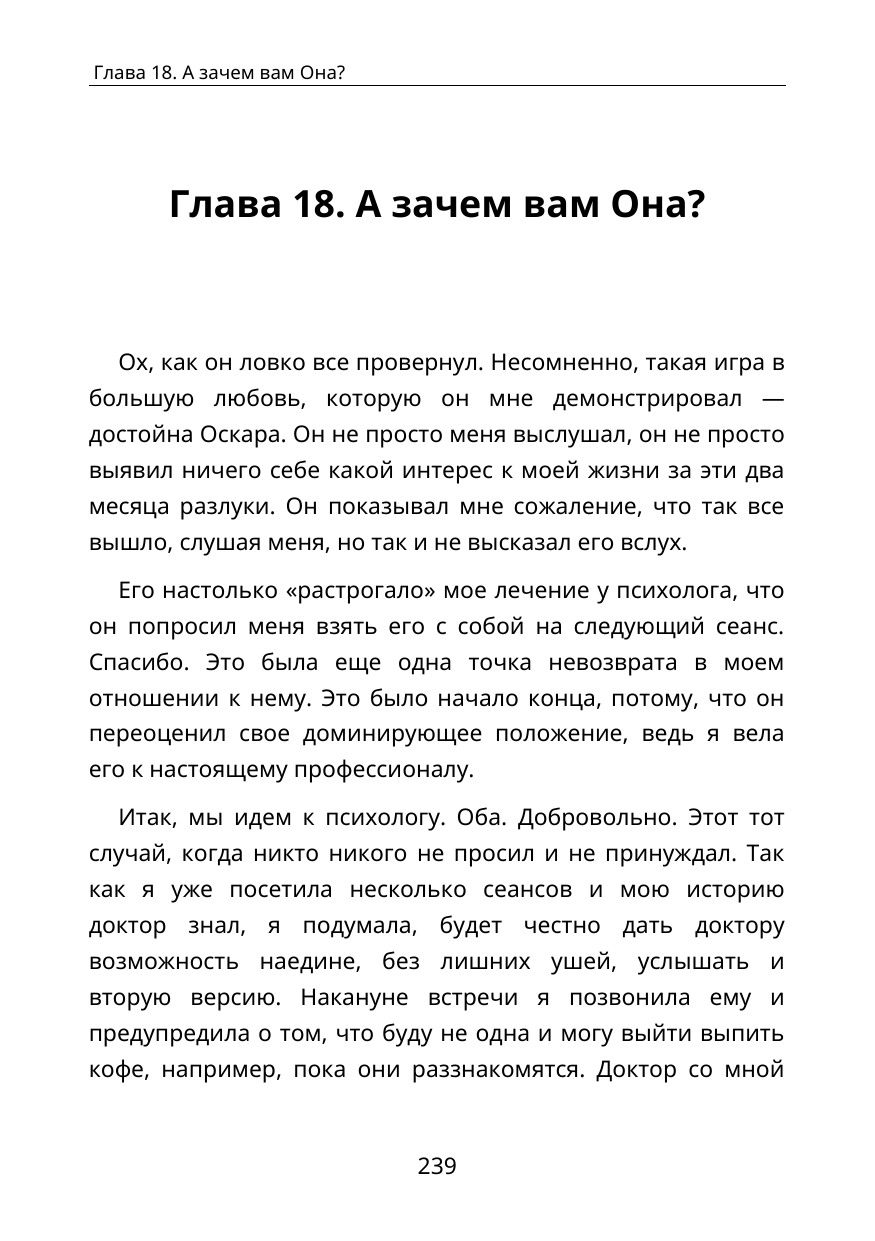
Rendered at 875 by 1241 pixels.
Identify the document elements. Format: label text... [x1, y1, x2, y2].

text Итак, мы идем к психологу. Оба. Добровольно. Этот тот случай, когда никто никого не просил и не принуждал. Так как я уже посетила несколько сеансов и мою историю доктор знал, я подумала, будет честно дать доктору возможность наедине, без лишних ушей, услышать и вторую версию. Накануне встречи я позвонила ему и предупредила о том, что буду не одна и могу выйти выпить кофе, например, пока они раззнакомятся. Доктор со мной [88, 801, 786, 1084]
subtitle Глава 18. А зачем вам Она? [88, 177, 786, 228]
text Его настолько «растрогало» мое лечение у психолога, что он попросил меня взять его с собой на следующий сеанс. Спасибо. Это была еще одна точка невозврата в моем отношении к нему. Это было начало конца, потому, что он переоценил свое доминирующее положение, ведь я вела его к настоящему профессионалу. [88, 574, 786, 784]
text Ох, как он ловко все провернул. Несомненно, такая игра в большую любовь, которую он мне демонстрировал — достойна Оскара. Он не просто меня выслушал, он не просто выявил ничего себе какой интерес к моей жизни за эти два месяца разлуки. Он показывал мне сожаление, что так все вышло, слушая меня, но так и не высказал его вслух. [88, 346, 786, 557]
